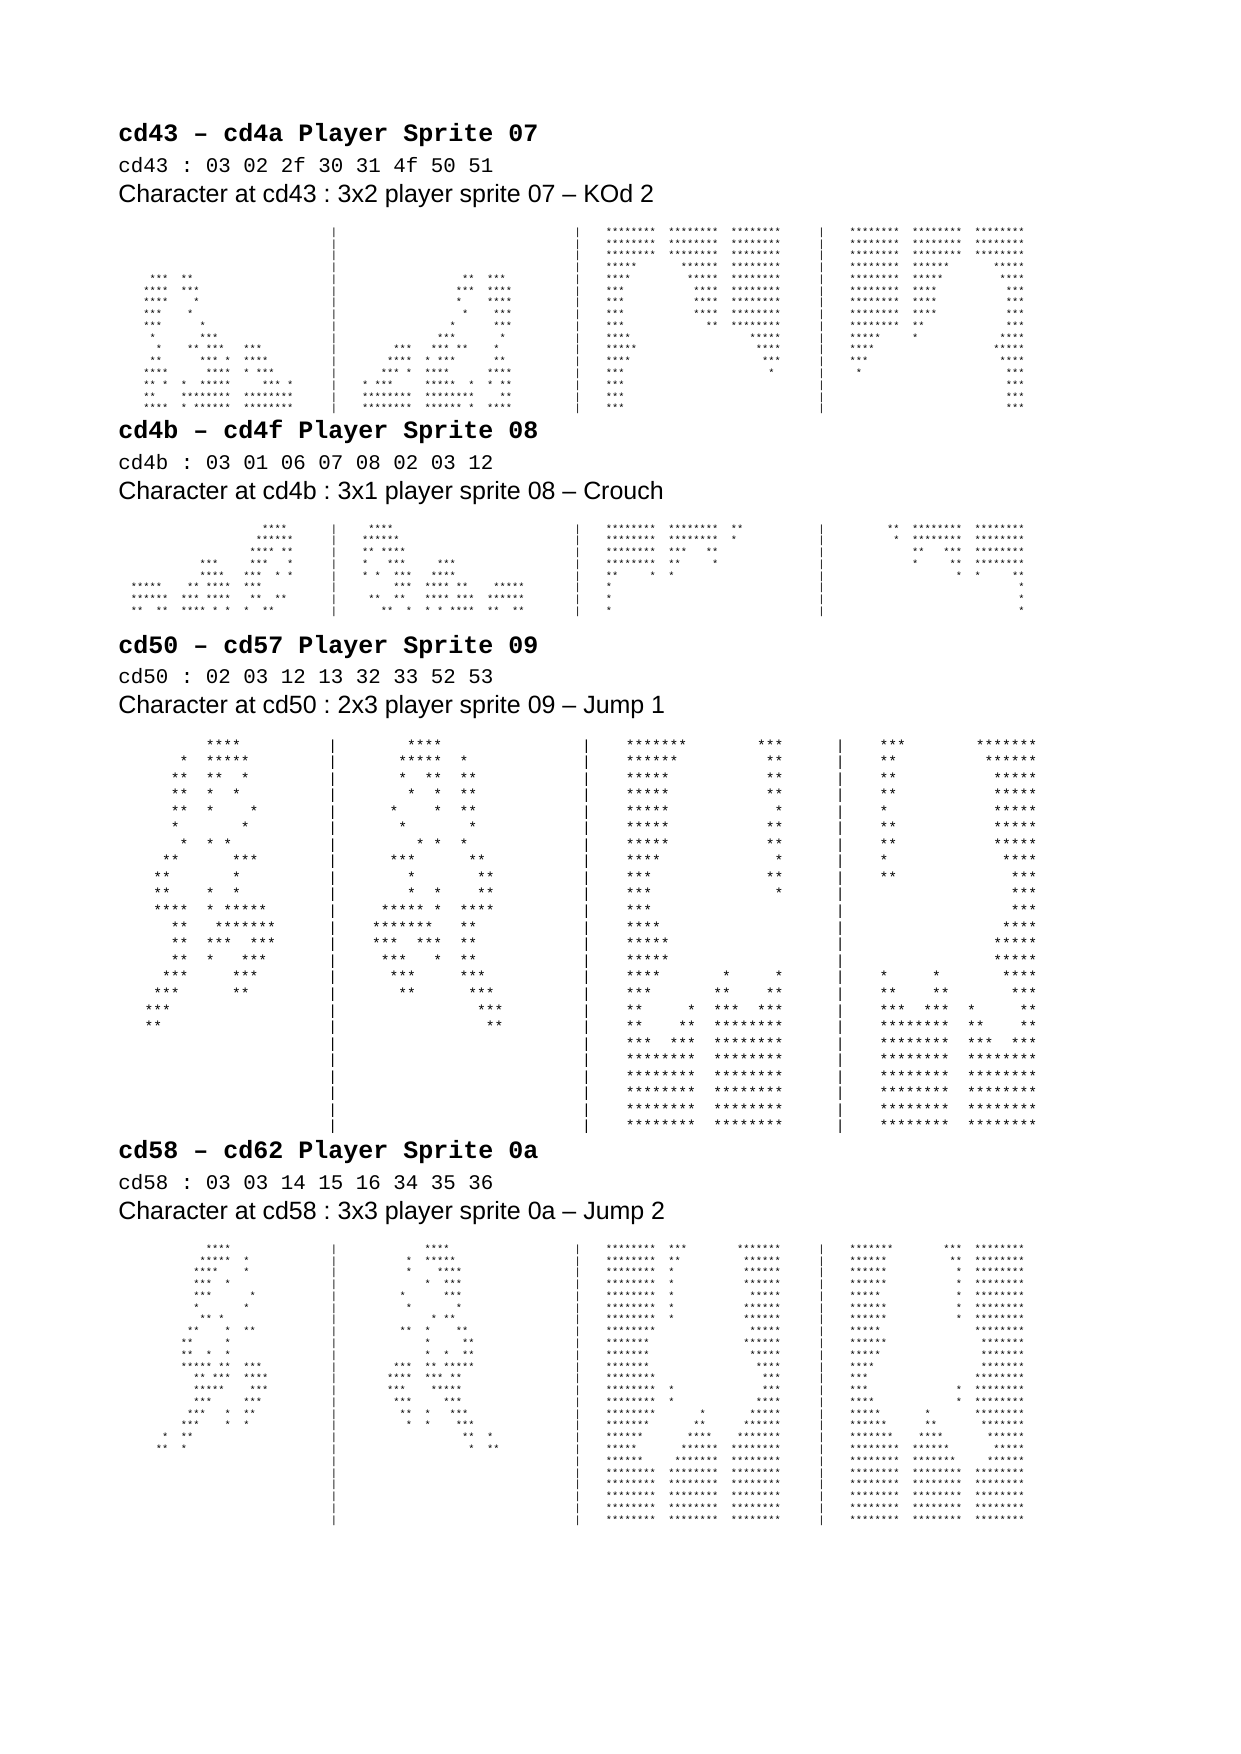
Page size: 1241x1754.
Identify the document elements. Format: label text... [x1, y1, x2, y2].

text * * | * * | ******** * ****** | ****** * ******** [118, 1302, 1122, 1314]
text ** *** *** | *** *** ** | ***** | ***** [118, 936, 1122, 953]
text **** *** | *** **** | *** **** ******** | ******** **** *** [118, 285, 1122, 297]
text ** * | * ** | ******* ****** | ****** ******* [118, 1338, 1122, 1349]
text ***** ** **** *** | *** **** ** ***** | * | * [118, 582, 1122, 594]
text Character at cd4b : 3x1 player sprite 08 – Crouch [118, 476, 1122, 504]
subtitle cd4b – cd4f Player Sprite 08 [118, 418, 1122, 446]
text ** ** **** * * * ** | ** * * * **** ** ** | * | * [118, 606, 1122, 617]
text Character at cd43 : 3x2 player sprite 07 – KOd 2 [118, 179, 1122, 208]
text * * | * * | ***** ** | ** ***** [118, 821, 1122, 837]
text **** * | * **** | *** **** ******** | ******** **** *** [118, 297, 1122, 309]
text | | ******** ******** ******** | ******** ******** ******** [118, 1467, 1122, 1479]
text **** **** * *** | *** * **** **** | *** * | * *** [118, 368, 1122, 379]
text *** * | * *** | ******** * ****** | ****** * ******** [118, 1279, 1122, 1291]
text | | ******** ******** | ******** ******** [118, 1102, 1122, 1119]
text ** *** | *** ** | **** * | * **** [118, 854, 1122, 870]
text **** * ***** | ***** * **** | *** | *** [118, 903, 1122, 920]
text **** *** * * | * * *** **** | ** * * | * * ** [118, 570, 1122, 582]
text ** * | * ** | ***** ****** ******** | ******** ****** ***** [118, 1444, 1122, 1456]
text **** * | * **** | ******** * ****** | ****** * ******** [118, 1267, 1122, 1279]
text ** * | * ** | ******** * ****** | ****** * ******** [118, 1314, 1122, 1326]
text **** | **** | ******* *** | *** ******* [118, 738, 1122, 754]
text ** * * | * * ** | *** * | *** [118, 887, 1122, 903]
text ** * * ***** *** * | * *** ***** * * ** | *** | *** [118, 379, 1122, 391]
text * * * | * * * | ***** ** | ** ***** [118, 837, 1122, 854]
text | | ****** ******* ******** | ******** ******* ****** [118, 1456, 1122, 1467]
text ** * * | * * ** | ***** * | * ***** [118, 804, 1122, 821]
text * ** | ** * | ****** **** ******* | ******* **** ****** [118, 1432, 1122, 1444]
subtitle cd58 – cd62 Player Sprite 0a [118, 1138, 1122, 1166]
text *** *** | *** *** | **** * * | * * **** [118, 969, 1122, 986]
text ***** * | * ***** | ******** ** ****** | ****** ** ******** [118, 1255, 1122, 1267]
text *** * | * *** | ******** * ***** | ***** * ******** [118, 1291, 1122, 1302]
text * ** *** *** | *** *** ** * | ***** **** | **** ***** [118, 344, 1122, 356]
text cd4b : 03 01 06 07 08 02 03 12 [118, 452, 1122, 476]
text cd58 : 03 03 14 15 16 34 35 36 [118, 1172, 1122, 1196]
text | | ******** ******** ******** | ******** ******** ******** [118, 238, 1122, 250]
text ** *** **** | **** *** ** | ******** *** | *** ******** [118, 1373, 1122, 1385]
text ** ******** ******** | ******** ******** ** | *** | *** [118, 391, 1122, 403]
text | | ******** ******** | ******** ******** [118, 1119, 1122, 1135]
subtitle cd50 – cd57 Player Sprite 09 [118, 632, 1122, 661]
text | | ******** ******** | ******** ******** [118, 1069, 1122, 1086]
text *** * | * *** | *** **** ******** | ******** **** *** [118, 309, 1122, 321]
text * *** | *** * | **** ***** | ***** * **** [118, 332, 1122, 344]
text | | ******** ******** ******** | ******** ******** ******** [118, 1514, 1122, 1526]
text | | ******** ******** ******** | ******** ******** ******** [118, 1491, 1122, 1503]
text cd43 : 03 02 2f 30 31 4f 50 51 [118, 155, 1122, 179]
text ***** *** | *** ***** | ******** * *** | *** * ******** [118, 1385, 1122, 1397]
text *** ** | ** *** | *** ** ** | ** ** *** [118, 986, 1122, 1003]
text **** | **** | ******** *** ******* | ******* *** ******** [118, 1244, 1122, 1255]
text | | ******** ******** ******** | ******** ******** ******** [118, 250, 1122, 262]
text ** * | * ** | *** ** | ** *** [118, 870, 1122, 887]
text ***** ** *** | *** ** ***** | ******* **** | **** ******* [118, 1361, 1122, 1373]
text | | ******** ******** ******** | ******** ******** ******** [118, 1479, 1122, 1491]
text **** ** | ** **** | ******** *** ** | ** *** ******** [118, 547, 1122, 559]
text *** * * | * * *** | ******* ** ****** | ****** ** ******* [118, 1420, 1122, 1432]
text *** * | * *** | *** ** ******** | ******** ** *** [118, 321, 1122, 332]
text ****** *** **** ** ** | ** ** **** *** ****** | * | * [118, 594, 1122, 606]
text ** *** * **** | **** * *** ** | **** *** | *** **** [118, 356, 1122, 368]
text | | ******** ******** | ******** ******** [118, 1086, 1122, 1102]
text ** ** * | * ** ** | ***** ** | ** ***** [118, 771, 1122, 787]
text * ***** | ***** * | ****** ** | ** ****** [118, 754, 1122, 771]
text ** * ** | ** * ** | ******** ***** | ***** ******** [118, 1326, 1122, 1338]
text ****** | ****** | ******** ******** * | * ******** ******** [118, 535, 1122, 547]
text | | ******** ******** ******** | ******** ******** ******** [118, 227, 1122, 238]
text *** | *** | ** * *** *** | *** *** * ** [118, 1003, 1122, 1019]
text *** *** * | * *** *** | ******** ** * | * ** ******** [118, 559, 1122, 570]
text | | *** *** ******** | ******** *** *** [118, 1036, 1122, 1052]
text *** ** | ** *** | **** ***** ******** | ******** ***** **** [118, 274, 1122, 285]
text | | ******** ******** ******** | ******** ******** ******** [118, 1503, 1122, 1514]
text ** * * | * * ** | ******* ***** | ***** ******* [118, 1349, 1122, 1361]
subtitle cd43 – cd4a Player Sprite 07 [118, 121, 1122, 149]
text **** | **** | ******** ******** ** | ** ******** ******** [118, 523, 1122, 535]
text Character at cd50 : 2x3 player sprite 09 – Jump 1 [118, 690, 1122, 719]
text cd50 : 02 03 12 13 32 33 52 53 [118, 666, 1122, 690]
text ** ******* | ******* ** | **** | **** [118, 920, 1122, 936]
text ** * *** | *** * ** | ***** | ***** [118, 953, 1122, 969]
text ** | ** | ** ** ******** | ******** ** ** [118, 1019, 1122, 1036]
text | | ******** ******** | ******** ******** [118, 1052, 1122, 1069]
text Character at cd58 : 3x3 player sprite 0a – Jump 2 [118, 1196, 1122, 1225]
text | | ***** ****** ******** | ******** ****** ***** [118, 262, 1122, 274]
text ** * * | * * ** | ***** ** | ** ***** [118, 787, 1122, 804]
text **** * ****** ******** | ******** ****** * **** | *** | *** [118, 403, 1122, 415]
text *** *** | *** *** | ******** * **** | **** * ******** [118, 1397, 1122, 1408]
text *** * ** | ** * *** | ******** * ***** | ***** * ******** [118, 1408, 1122, 1420]
